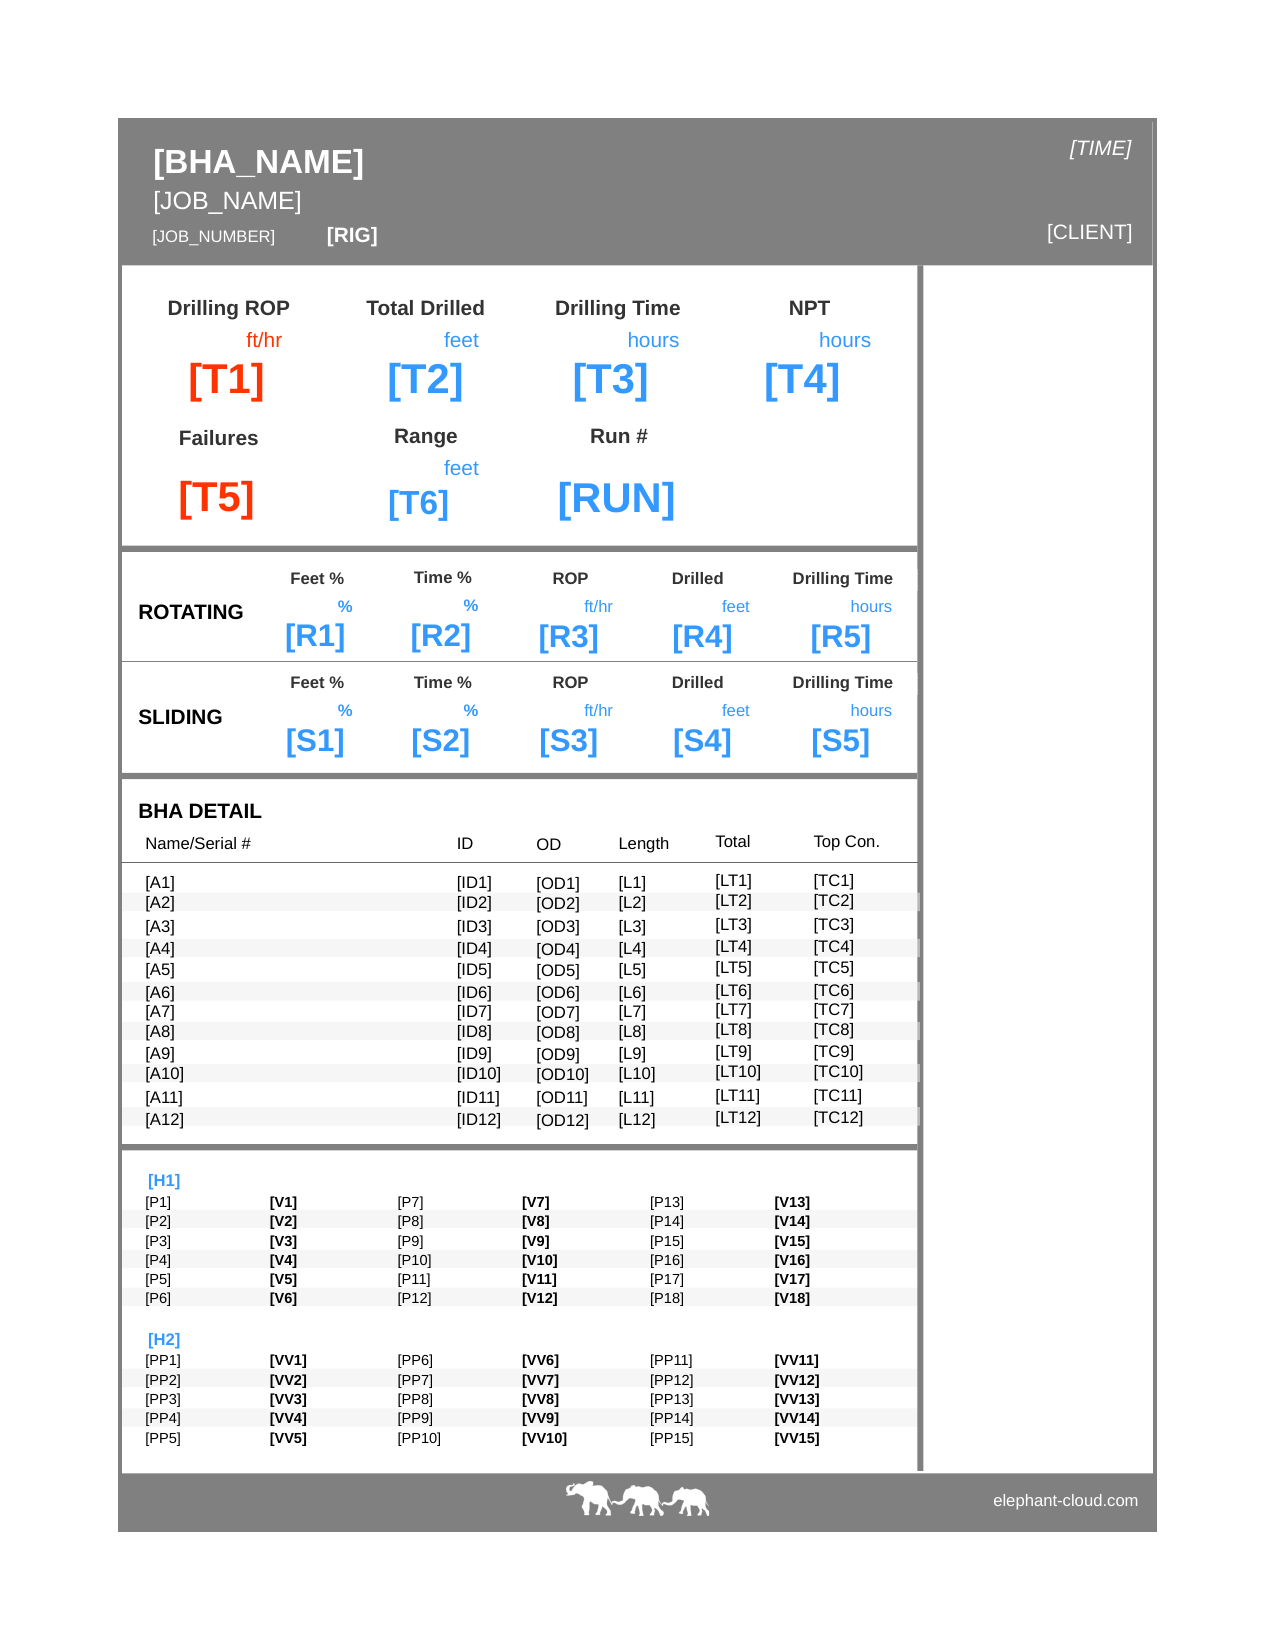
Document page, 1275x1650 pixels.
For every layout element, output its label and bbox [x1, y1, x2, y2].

picture [768, 569, 918, 591]
picture [768, 673, 918, 695]
picture [245, 701, 916, 762]
picture [245, 596, 916, 658]
picture [243, 568, 762, 591]
picture [566, 1481, 710, 1516]
picture [934, 273, 1142, 1466]
picture [243, 673, 762, 695]
